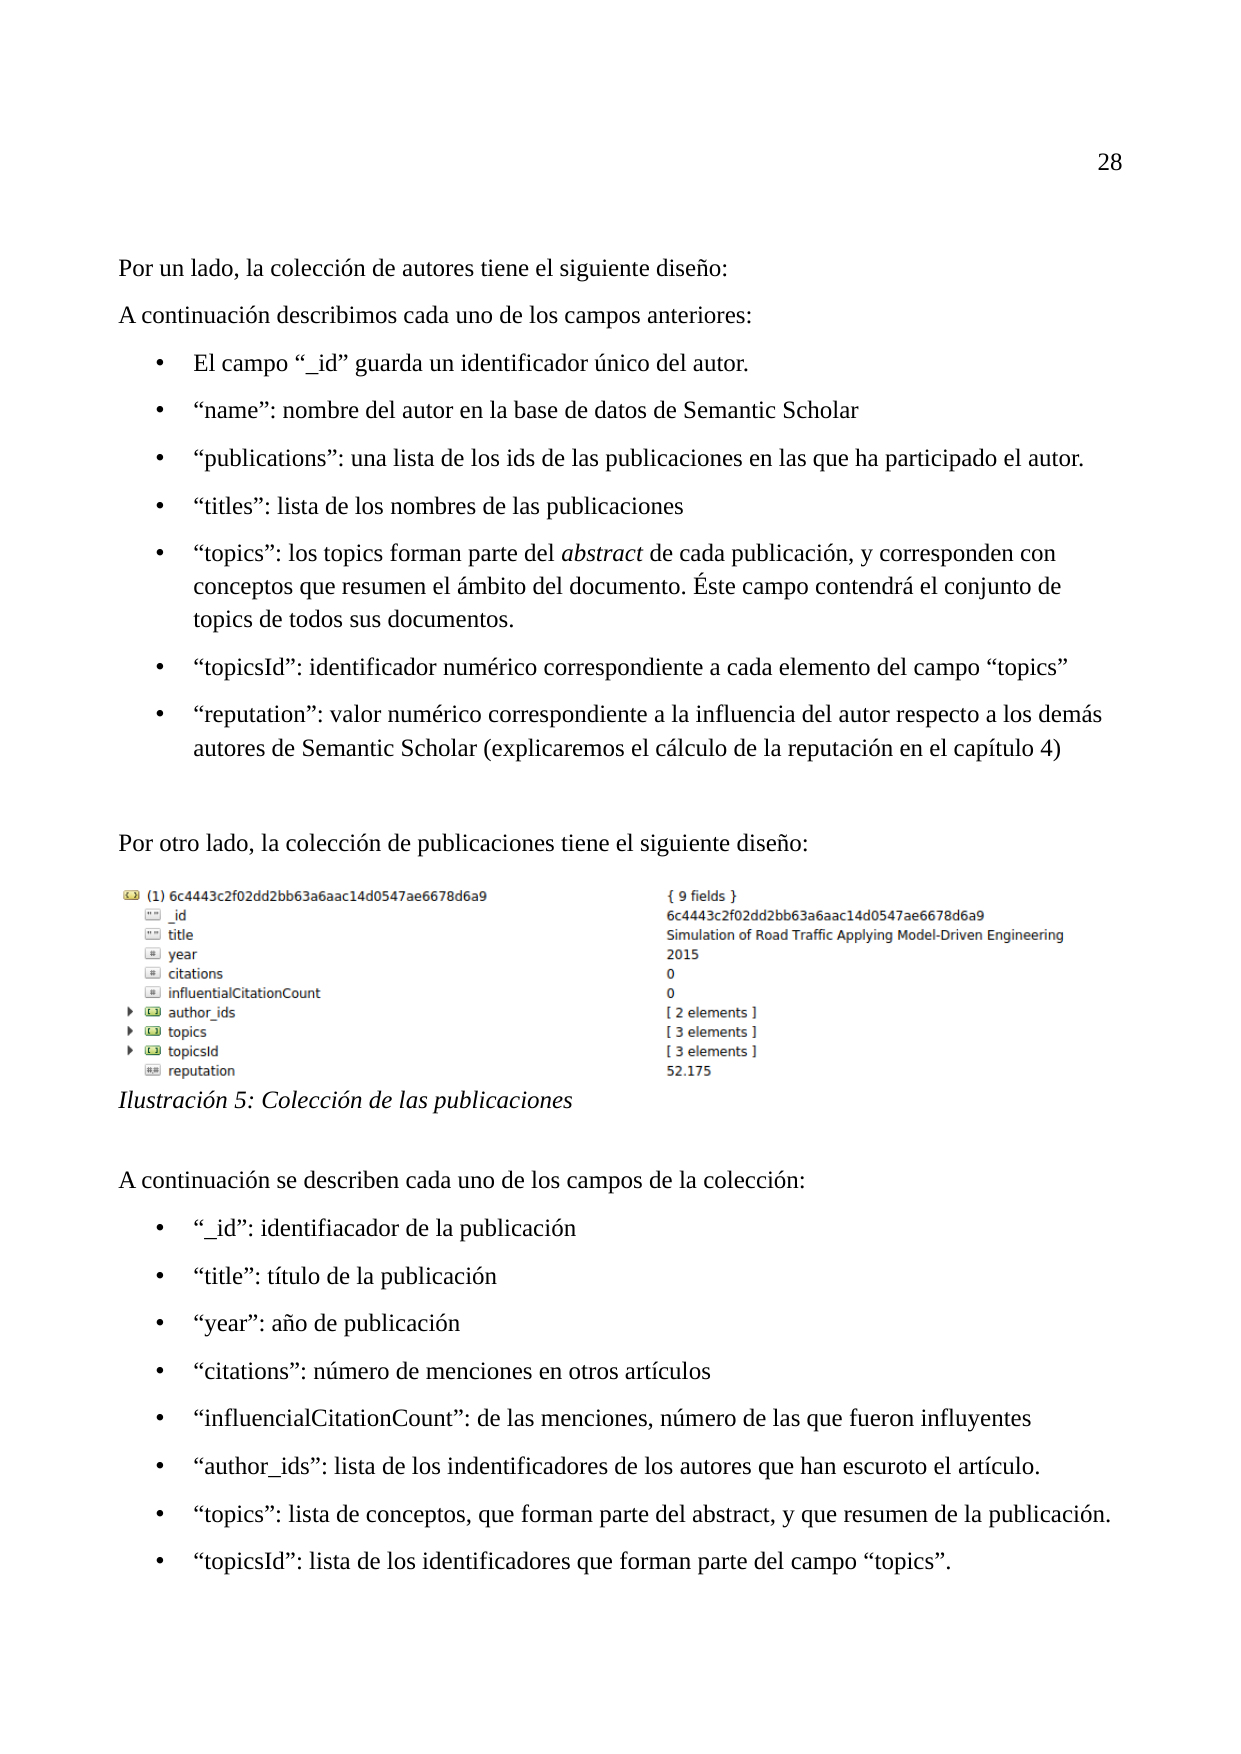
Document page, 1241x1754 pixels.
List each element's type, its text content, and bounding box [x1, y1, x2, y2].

list “topicsId”: identificador numérico correspondiente a cada elemento del campo “topics” [156, 652, 1122, 681]
list “reputation”: valor numérico correspondiente a la influencia del autor respecto a los demás autores de Semantic Scholar (explicaremos el cálculo de la reputación en el capítulo 4) [156, 699, 1122, 761]
list “publications”: una lista de los ids de las publicaciones en las que ha participado el autor. [156, 443, 1122, 472]
list “citations”: número de menciones en otros artículos [156, 1356, 1122, 1385]
list “titles”: lista de los nombres de las publicaciones [156, 491, 1122, 519]
list “name”: nombre del autor en la base de datos de Semantic Scholar [156, 396, 1122, 424]
list “influencialCitationCount”: de las menciones, número de las que fueron influyentes [156, 1403, 1122, 1432]
list “topics”: los topics forman parte del abstract de cada publicación, y corresponden con conceptos que resumen el ámbito del documento. Éste campo contendrá el conjunto de topics de todos sus documentos. [156, 538, 1122, 633]
text Por un lado, la colección de autores tiene el siguiente diseño: [118, 253, 1122, 281]
list El campo “_id” guarda un identificador único del autor. [156, 348, 1122, 377]
list “year”: año de publicación [156, 1308, 1122, 1337]
text A continuación se describen cada uno de los campos de la colección: [118, 1166, 1122, 1194]
list “title”: título de la publicación [156, 1261, 1122, 1289]
list “topics”: lista de conceptos, que forman parte del abstract, y que resumen de la publicación. [156, 1499, 1122, 1527]
text Por otro lado, la colección de publicaciones tiene el siguiente diseño: [118, 828, 1122, 857]
picture [118, 887, 1123, 1080]
text A continuación describimos cada uno de los campos anteriores: [118, 300, 1122, 329]
list “author_ids”: lista de los indentificadores de los autores que han escuroto el artículo. [156, 1451, 1122, 1480]
list “topicsId”: lista de los identificadores que forman parte del campo “topics”. [156, 1546, 1122, 1575]
text Ilustración 5: Colección de las publicaciones [118, 1080, 1122, 1114]
list “_id”: identifiacador de la publicación [156, 1213, 1122, 1242]
